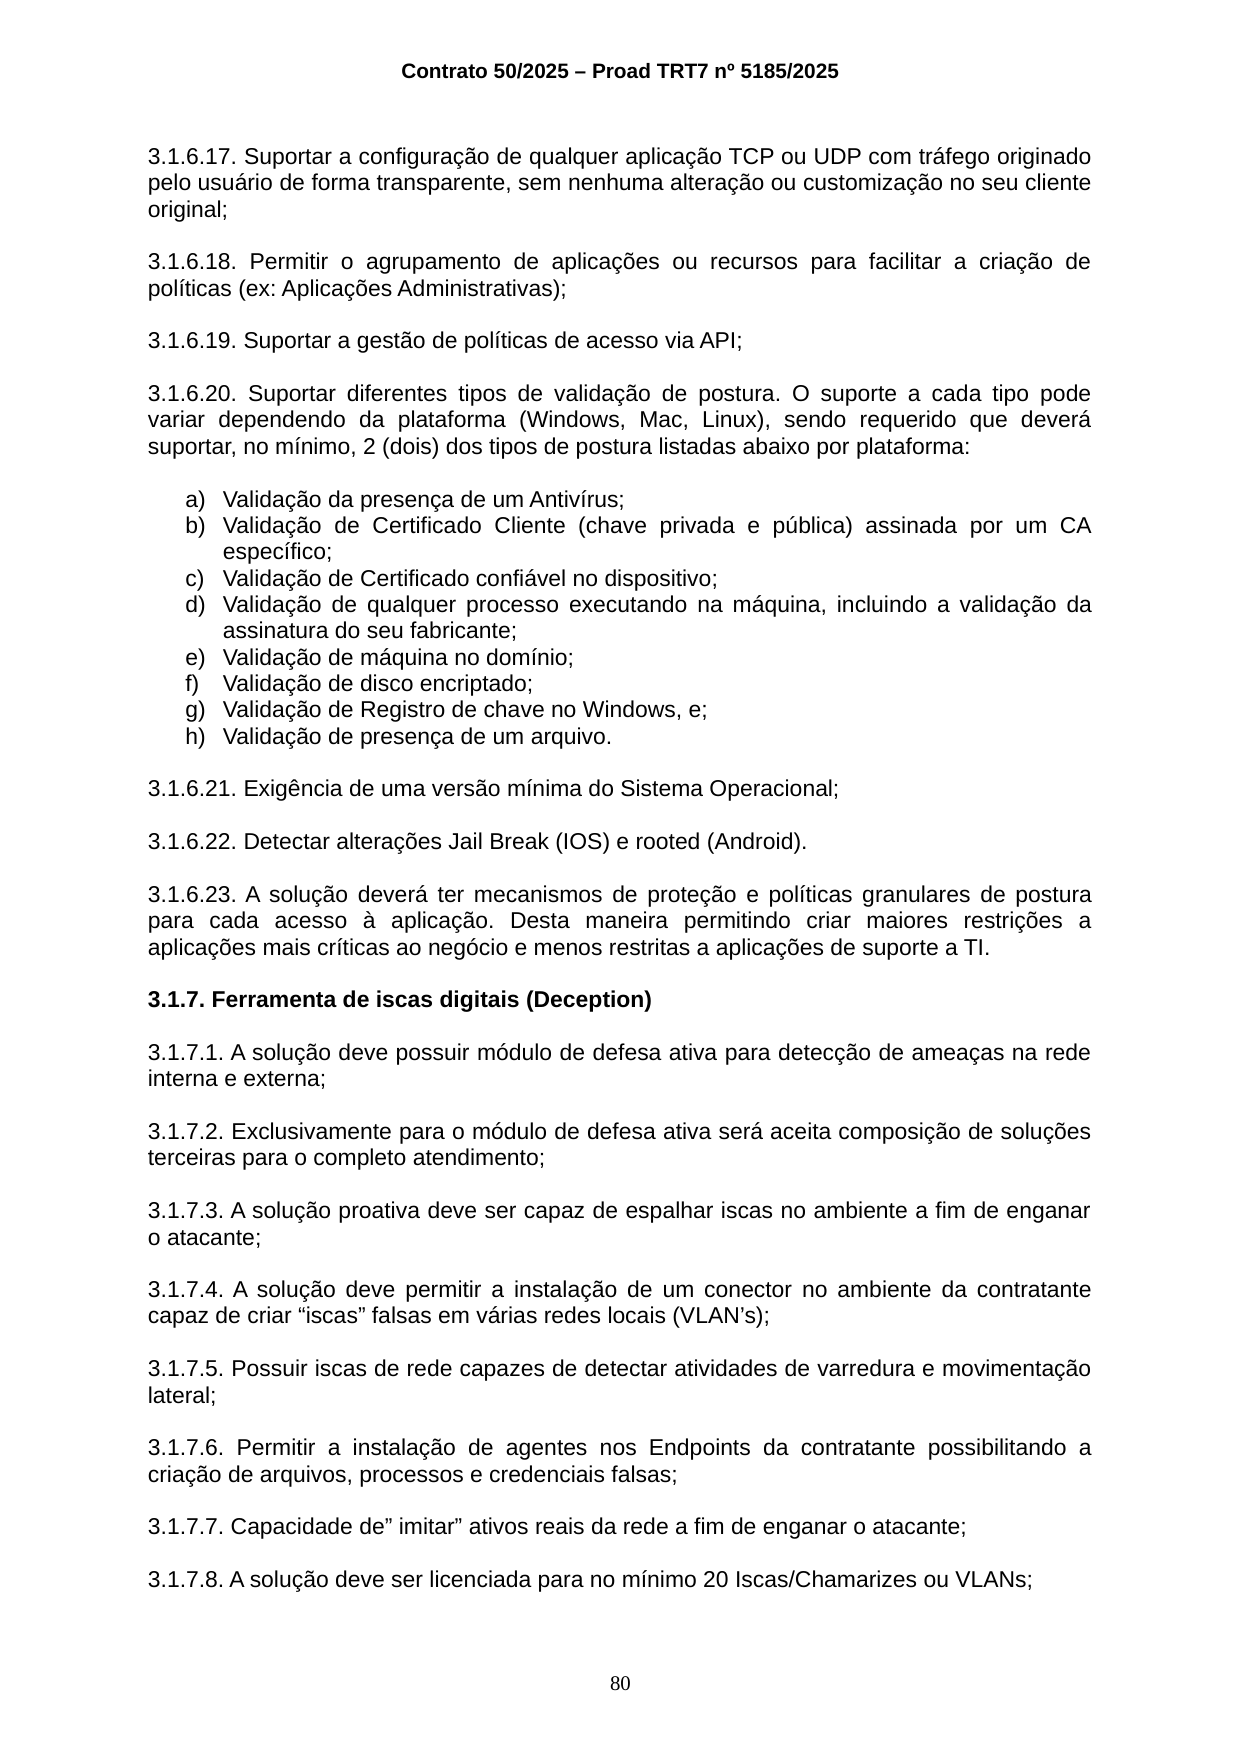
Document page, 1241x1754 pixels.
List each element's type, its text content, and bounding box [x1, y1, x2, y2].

list Validação de disco encriptado; [185, 670, 1092, 696]
list Validação de Certificado confiável no dispositivo; [185, 564, 1092, 591]
text 3.1.6.21. Exigência de uma versão mínima do Sistema Operacional; [148, 775, 1092, 802]
list Validação de máquina no domínio; [185, 644, 1092, 670]
text 3.1.7. Ferramenta de iscas digitais (Deception) [148, 986, 1092, 1013]
list Validação de Certificado Cliente (chave privada e pública) assinada por um CA específico; [185, 512, 1092, 564]
text 3.1.7.4. A solução deve permitir a instalação de um conector no ambiente da contratante capaz de criar “iscas” falsas em várias redes locais (VLAN’s); [148, 1276, 1092, 1329]
text 3.1.6.20. Suportar diferentes tipos de validação de postura. O suporte a cada tipo pode variar dependendo da plataforma (Windows, Mac, Linux), sendo requerido que deverá suportar, no mínimo, 2 (dois) dos tipos de postura listadas abaixo por plataforma: [148, 380, 1092, 459]
text 3.1.7.7. Capacidade de” imitar” ativos reais da rede a fim de enganar o atacante; [148, 1513, 1092, 1540]
list Validação da presença de um Antivírus; [185, 486, 1092, 512]
list Validação de presença de um arquivo. [185, 723, 1092, 749]
text 3.1.6.18. Permitir o agrupamento de aplicações ou recursos para facilitar a criação de políticas (ex: Aplicações Administrativas); [148, 248, 1092, 301]
text 3.1.7.5. Possuir iscas de rede capazes de detectar atividades de varredura e movimentação lateral; [148, 1355, 1092, 1408]
text 3.1.7.3. A solução proativa deve ser capaz de espalhar iscas no ambiente a fim de enganar o atacante; [148, 1197, 1092, 1250]
text 3.1.6.17. Suportar a configuração de qualquer aplicação TCP ou UDP com tráfego originado pelo usuário de forma transparente, sem nenhuma alteração ou customização no seu cliente original; [148, 143, 1092, 222]
text 3.1.7.2. Exclusivamente para o módulo de defesa ativa será aceita composição de soluções terceiras para o completo atendimento; [148, 1118, 1092, 1171]
text 3.1.7.6. Permitir a instalação de agentes nos Endpoints da contratante possibilitando a criação de arquivos, processos e credenciais falsas; [148, 1434, 1092, 1487]
list Validação de qualquer processo executando na máquina, incluindo a validação da assinatura do seu fabricante; [185, 591, 1092, 644]
text 3.1.6.19. Suportar a gestão de políticas de acesso via API; [148, 327, 1092, 354]
text 3.1.7.8. A solução deve ser licenciada para no mínimo 20 Iscas/Chamarizes ou VLANs; [148, 1566, 1092, 1592]
text 3.1.6.23. A solução deverá ter mecanismos de proteção e políticas granulares de postura para cada acesso à aplicação. Desta maneira permitindo criar maiores restrições a aplicações mais críticas ao negócio e menos restritas a aplicações de suporte a TI. [148, 881, 1092, 960]
list Validação de Registro de chave no Windows, e; [185, 696, 1092, 723]
text 3.1.7.1. A solução deve possuir módulo de defesa ativa para detecção de ameaças na rede interna e externa; [148, 1039, 1092, 1092]
text 3.1.6.22. Detectar alterações Jail Break (IOS) e rooted (Android). [148, 828, 1092, 854]
